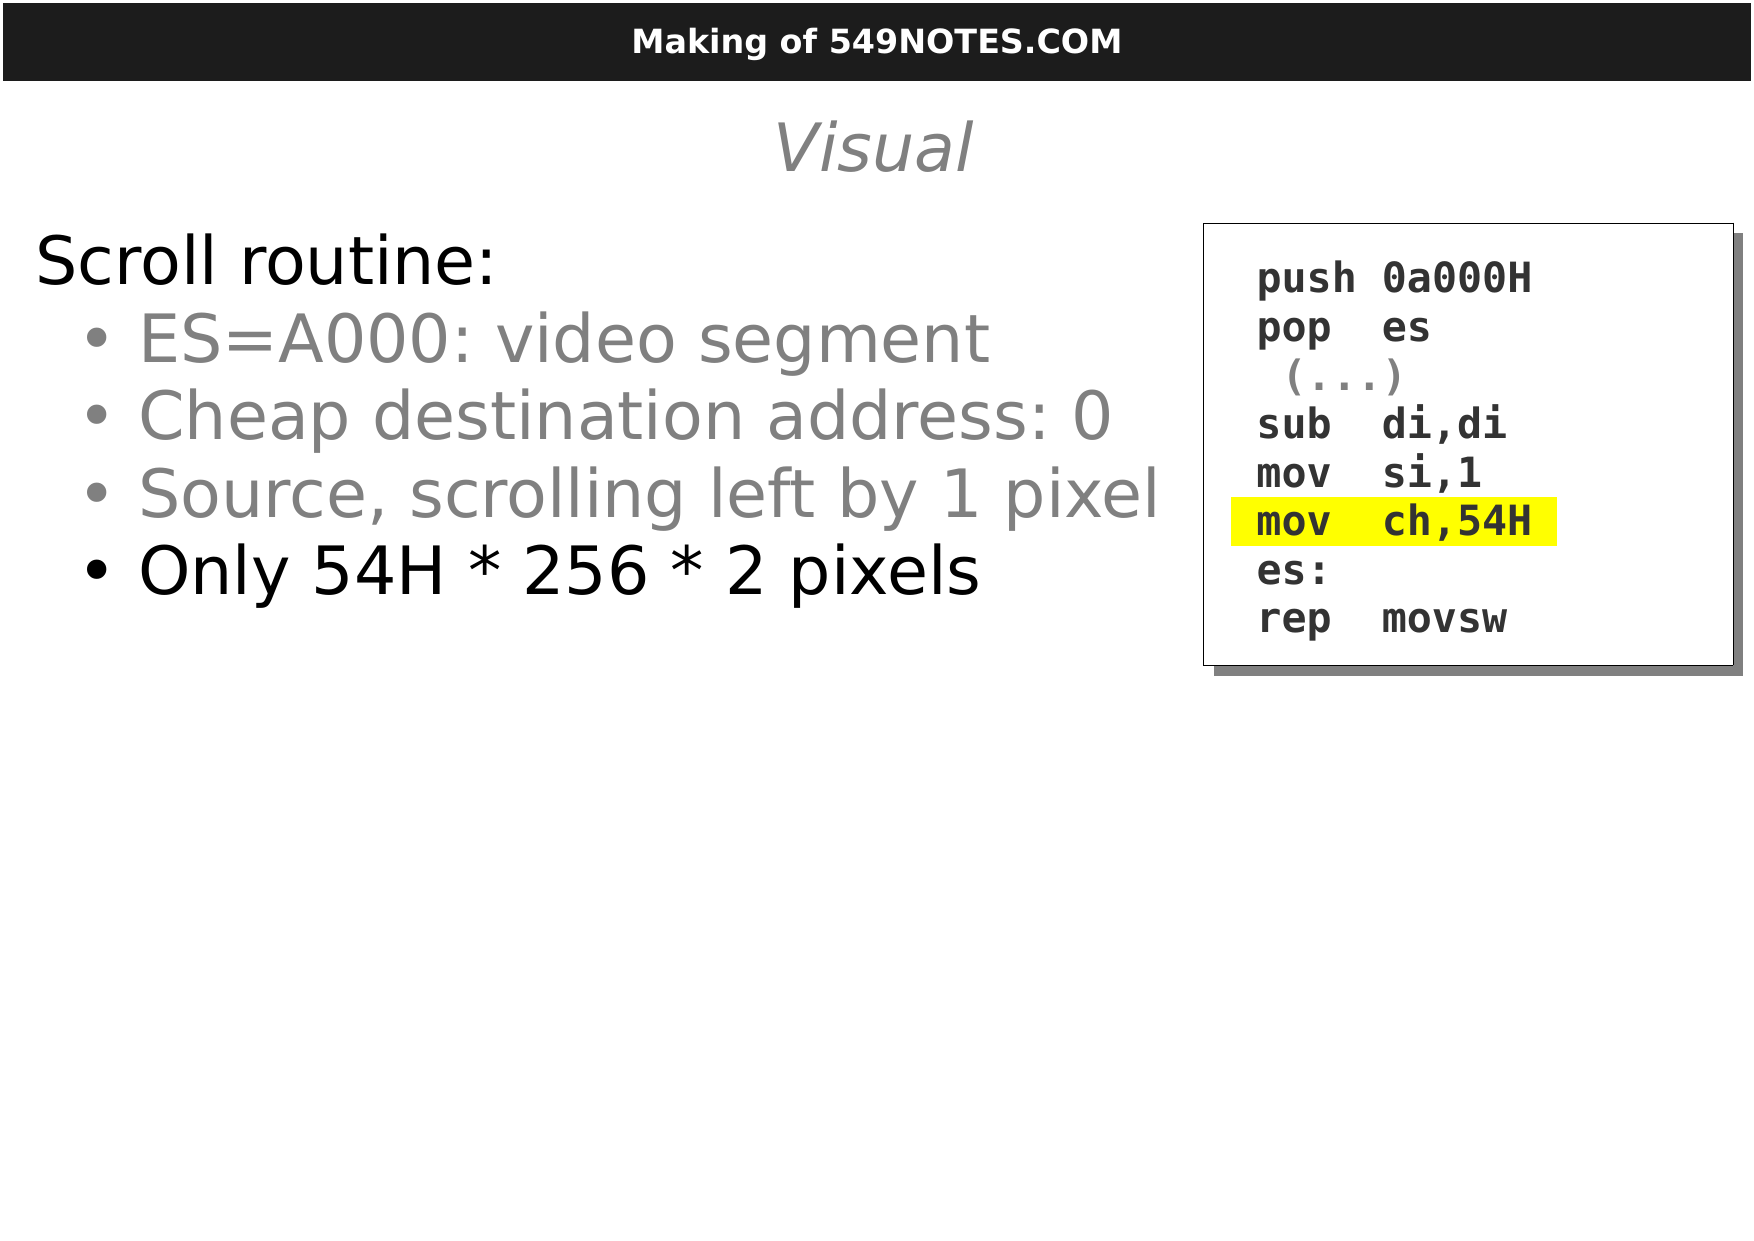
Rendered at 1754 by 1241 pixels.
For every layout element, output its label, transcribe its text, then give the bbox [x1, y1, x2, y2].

table_header push 0a000H pop es (...) sub di,di mov si,1 mov ch,54H es: rep movsw [1198, 217, 1749, 759]
table_header Scroll routine: • ES=A000: video segment • Cheap destination address: 0 • Source, scrolling left by 1 pixel • Only 54H * 256 * 2 pixels [9, 217, 1197, 759]
text Visual [3, 110, 1751, 188]
